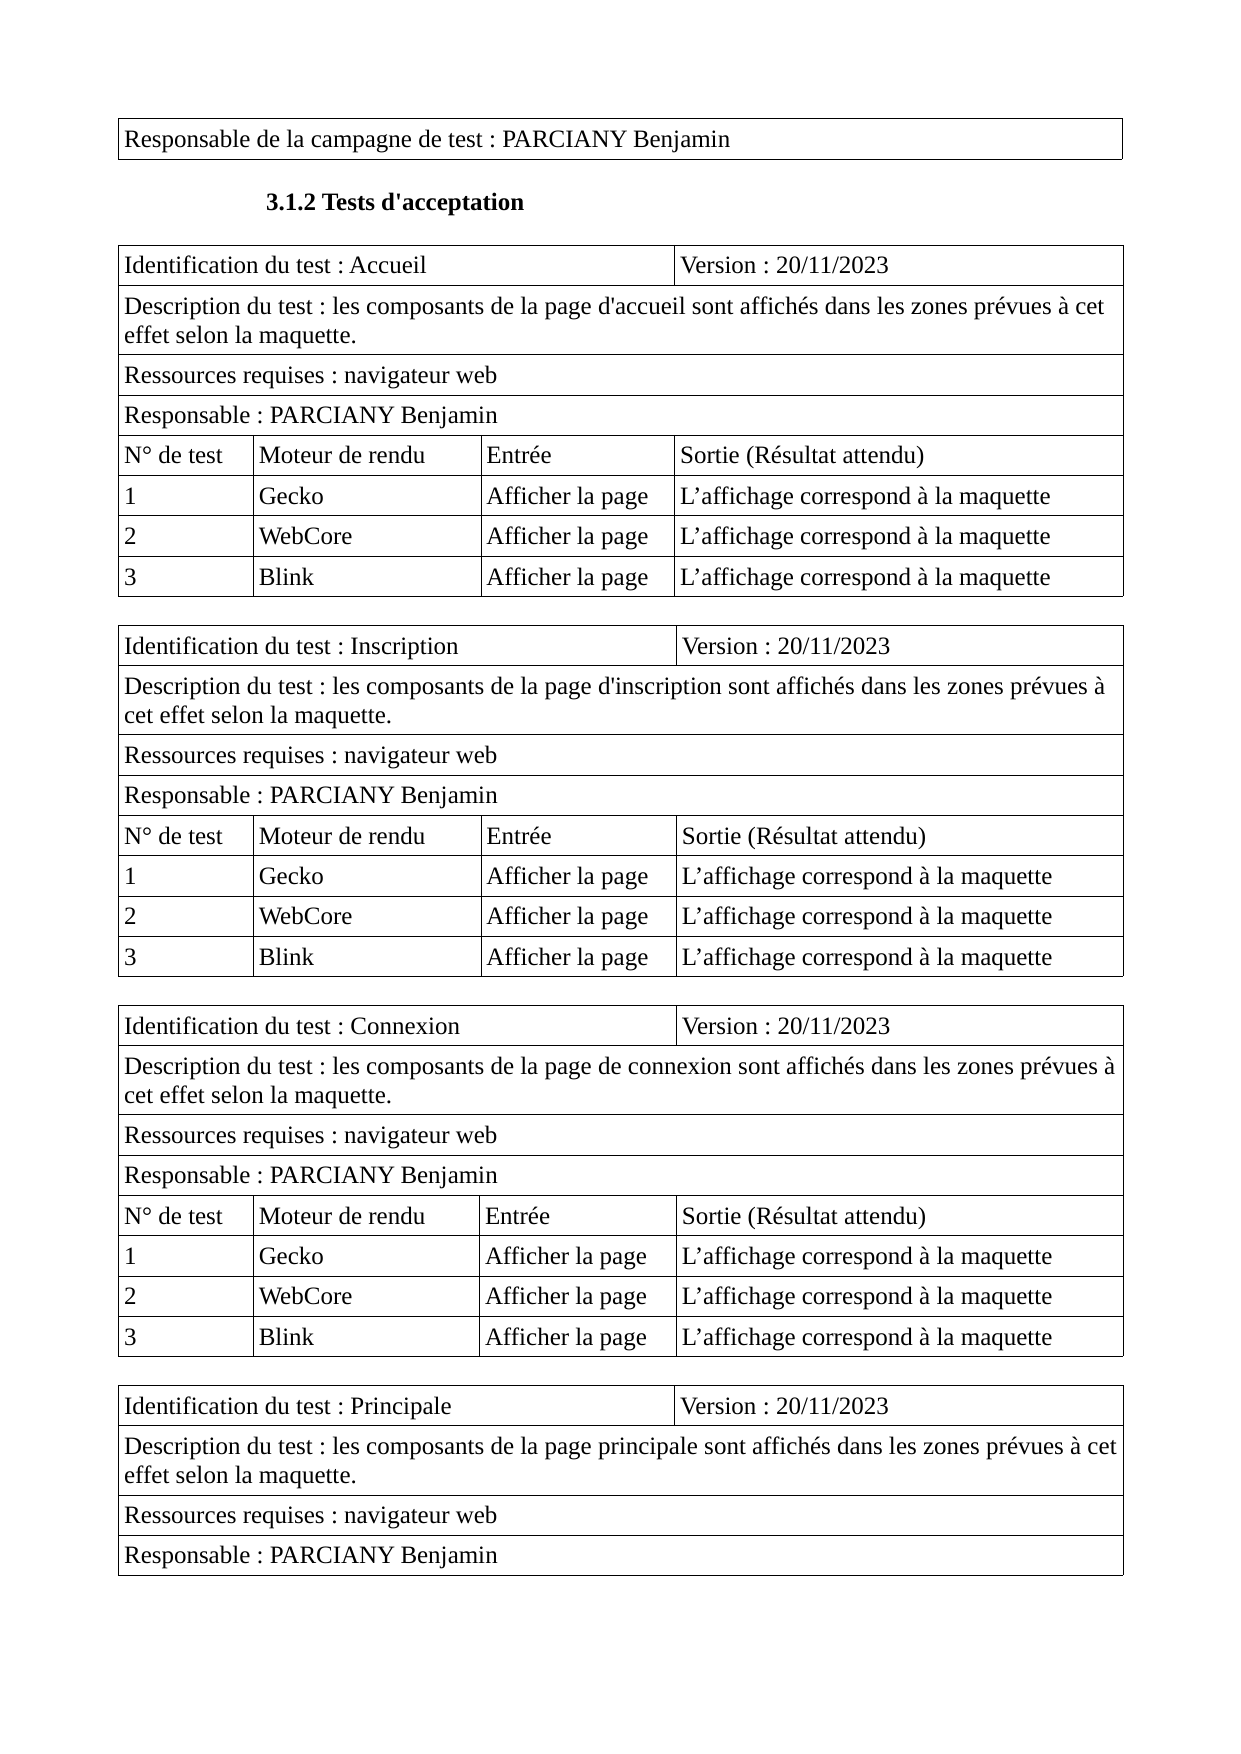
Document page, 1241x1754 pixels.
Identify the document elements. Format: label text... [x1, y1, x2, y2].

table_cell Ressources requises : navigateur web [119, 1115, 1123, 1155]
table_header Version : 20/11/2023 [675, 1386, 1123, 1425]
table_cell Moteur de rendu [254, 816, 481, 855]
table_cell L’affichage correspond à la maquette [675, 476, 1123, 515]
table_cell Afficher la page [480, 1236, 676, 1276]
table_cell Description du test : les composants de la page principale sont affichés dans les zones prévues à cet effet selon la maquette. [119, 1426, 1123, 1494]
table_cell Blink [254, 937, 481, 976]
table_cell L’affichage correspond à la maquette [675, 516, 1123, 556]
table_cell Gecko [254, 1236, 479, 1276]
table_cell Responsable : PARCIANY Benjamin [119, 776, 1123, 815]
table_cell Afficher la page [482, 937, 676, 976]
table_cell WebCore [254, 897, 481, 936]
table_header Version : 20/11/2023 [677, 1006, 1123, 1045]
table_cell 2 [119, 1277, 253, 1316]
table_cell Afficher la page [480, 1277, 676, 1316]
table_cell 1 [119, 476, 253, 515]
table_cell Ressources requises : navigateur web [119, 355, 1123, 394]
table_cell Sortie (Résultat attendu) [675, 436, 1123, 475]
table_cell Sortie (Résultat attendu) [677, 816, 1123, 855]
table_cell Afficher la page [482, 856, 676, 896]
table_cell Ressources requises : navigateur web [119, 1496, 1123, 1535]
table_cell 3 [119, 1317, 253, 1356]
table_cell 3 [119, 557, 253, 596]
table_cell L’affichage correspond à la maquette [675, 557, 1123, 596]
table_cell 3 [119, 937, 253, 976]
table_cell Afficher la page [482, 476, 674, 515]
table_header Identification du test : Principale [119, 1386, 674, 1425]
table_cell Blink [254, 557, 481, 596]
table_cell L’affichage correspond à la maquette [677, 937, 1123, 976]
table_cell Afficher la page [482, 516, 674, 556]
table_cell Afficher la page [482, 897, 676, 936]
table_cell Entrée [480, 1196, 676, 1235]
table_header Identification du test : Inscription [119, 626, 676, 665]
table_cell 1 [119, 1236, 253, 1276]
table_cell L’affichage correspond à la maquette [677, 897, 1123, 936]
table_cell 2 [119, 516, 253, 556]
table_cell N° de test [119, 436, 253, 475]
table_cell L’affichage correspond à la maquette [677, 1277, 1123, 1316]
table_cell WebCore [254, 1277, 479, 1316]
table_cell Afficher la page [482, 557, 674, 596]
table_cell Moteur de rendu [254, 1196, 479, 1235]
table_cell Moteur de rendu [254, 436, 481, 475]
table_cell N° de test [119, 1196, 253, 1235]
table_cell Responsable de la campagne de test : PARCIANY Benjamin [119, 119, 1122, 158]
table_cell 1 [119, 856, 253, 896]
table_cell Entrée [482, 816, 676, 855]
table_cell Responsable : PARCIANY Benjamin [119, 1156, 1123, 1195]
table_cell L’affichage correspond à la maquette [677, 1317, 1123, 1356]
table_header Identification du test : Connexion [119, 1006, 676, 1045]
table_cell Entrée [482, 436, 674, 475]
table_cell Description du test : les composants de la page de connexion sont affichés dans les zones prévues à cet effet selon la maquette. [119, 1046, 1123, 1114]
table_cell Responsable : PARCIANY Benjamin [119, 396, 1123, 435]
table_header Identification du test : Accueil [119, 246, 674, 285]
table_cell Description du test : les composants de la page d'accueil sont affichés dans les zones prévues à cet effet selon la maquette. [119, 286, 1123, 354]
table_cell L’affichage correspond à la maquette [677, 1236, 1123, 1276]
table_cell Responsable : PARCIANY Benjamin [119, 1536, 1123, 1575]
table_cell Afficher la page [480, 1317, 676, 1356]
table_cell L’affichage correspond à la maquette [677, 856, 1123, 896]
table_cell WebCore [254, 516, 481, 556]
table_cell Sortie (Résultat attendu) [677, 1196, 1123, 1235]
table_header Version : 20/11/2023 [675, 246, 1123, 285]
table_cell Gecko [254, 856, 481, 896]
text 3.1.2 Tests d'acceptation [118, 187, 1122, 216]
table_cell Blink [254, 1317, 479, 1356]
table_header Version : 20/11/2023 [677, 626, 1123, 665]
table_cell Description du test : les composants de la page d'inscription sont affichés dans les zones prévues à cet effet selon la maquette. [119, 666, 1123, 734]
table_cell Gecko [254, 476, 481, 515]
table_cell 2 [119, 897, 253, 936]
table_cell Ressources requises : navigateur web [119, 735, 1123, 774]
table_cell N° de test [119, 816, 253, 855]
